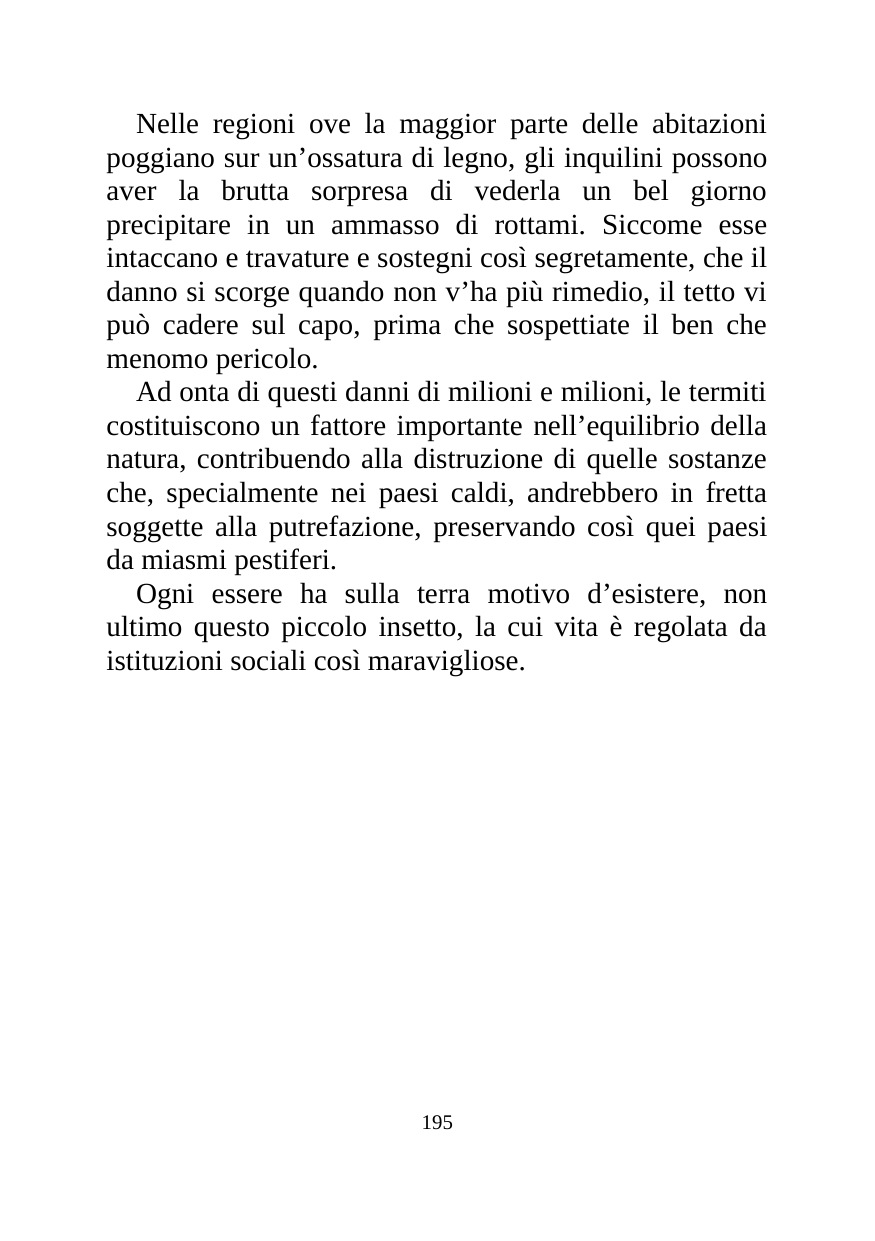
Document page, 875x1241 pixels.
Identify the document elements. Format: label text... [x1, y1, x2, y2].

text Ad onta di questi danni di milioni e milioni, le termiti costituiscono un fattore importante nell’equilibrio della natura, contribuendo alla distruzione di quelle sostanze che, specialmente nei paesi caldi, andrebbero in fretta soggette alla putrefazione, preservando così quei paesi da miasmi pestiferi. [106, 374, 768, 576]
text Ogni essere ha sulla terra motivo d’esistere, non ultimo questo piccolo insetto, la cui vita è regolata da istituzioni sociali così maravigliose. [106, 576, 768, 676]
text Nelle regioni ove la maggior parte delle abitazioni poggiano sur un’ossatura di legno, gli inquilini possono aver la brutta sorpresa di vederla un bel giorno precipitare in un ammasso di rottami. Siccome esse intaccano e travature e sostegni così segretamente, che il danno si scorge quando non v’ha più rimedio, il tetto vi può cadere sul capo, prima che sospettiate il ben che menomo pericolo. [106, 106, 768, 374]
